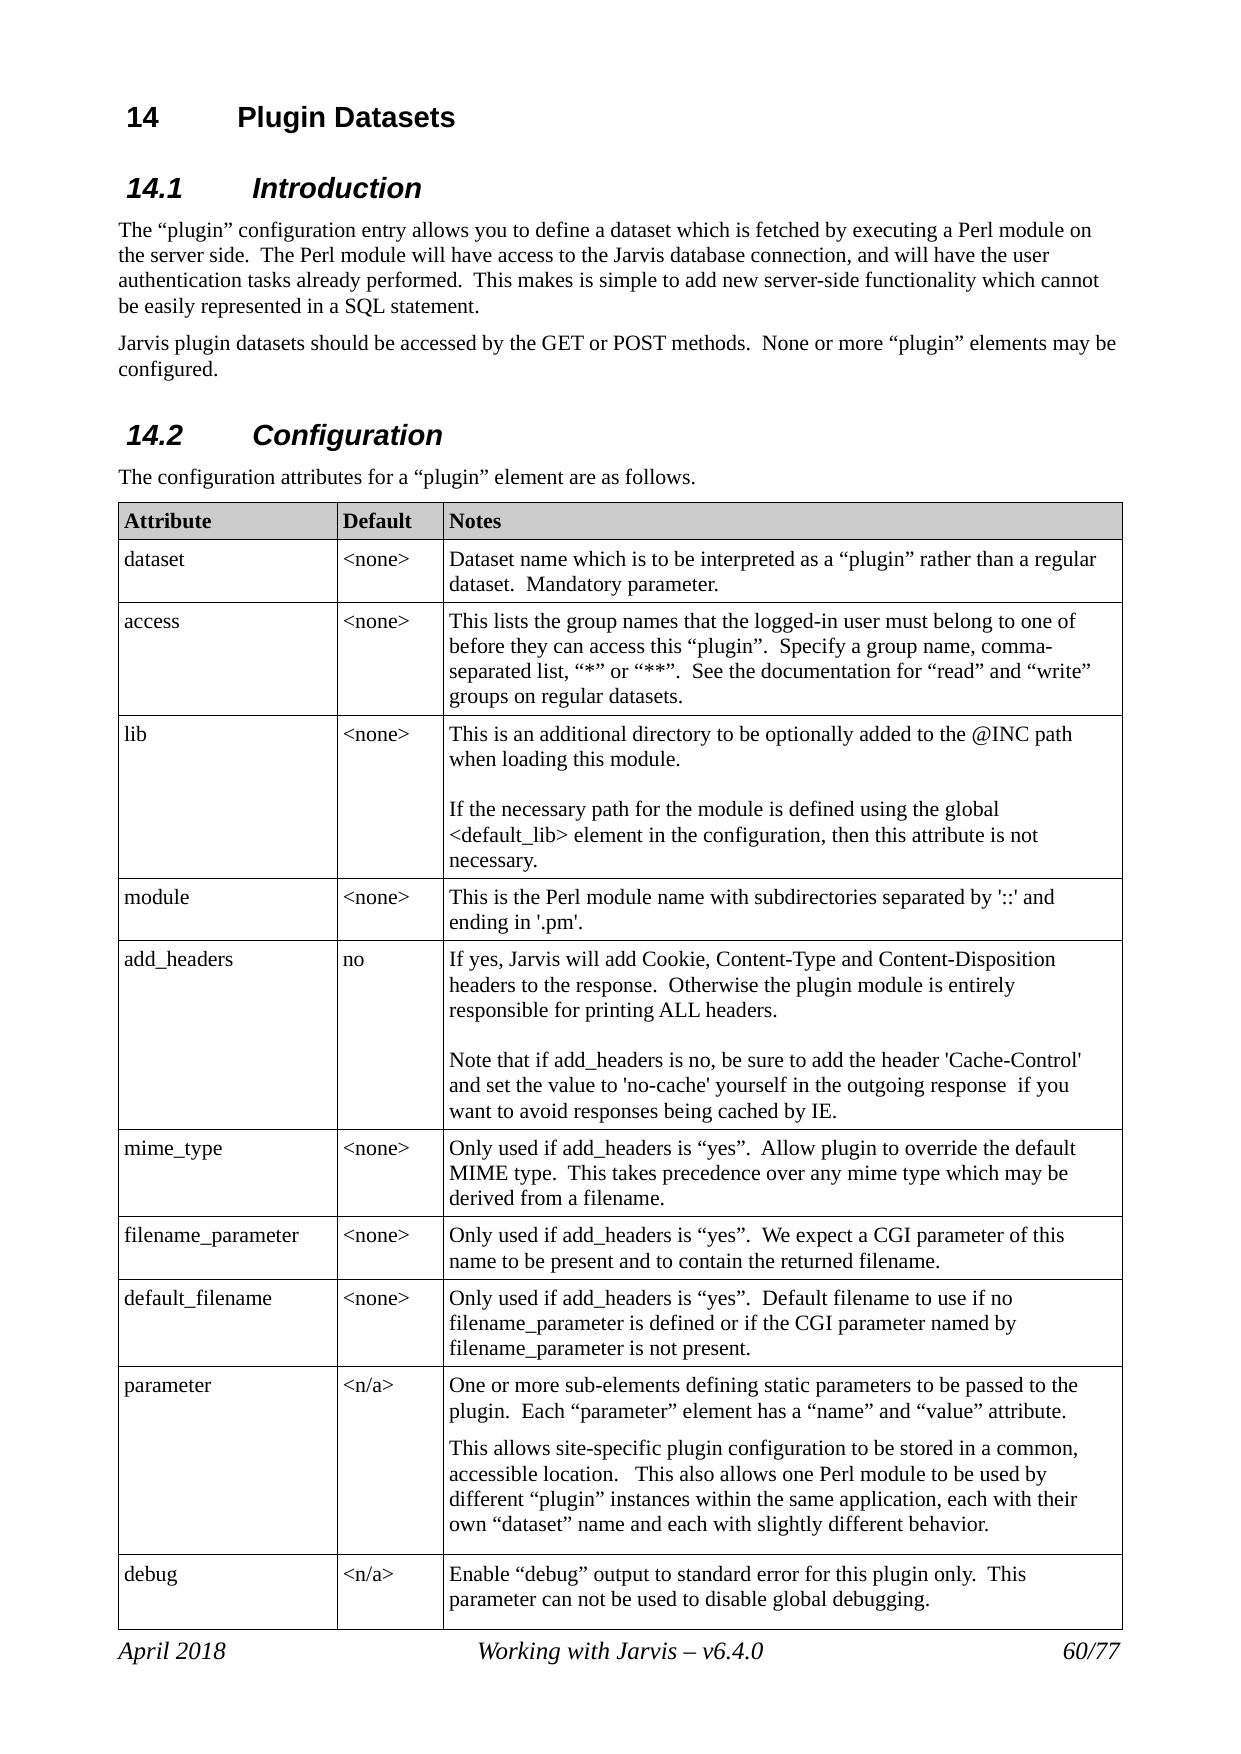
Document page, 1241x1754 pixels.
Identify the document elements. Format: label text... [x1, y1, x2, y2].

table_cell lib [119, 716, 337, 878]
table_cell <none> [338, 540, 443, 602]
table_header Attribute [119, 503, 337, 539]
table_cell <none> [338, 603, 443, 714]
table_cell Only used if add_headers is “yes”. Default filename to use if no filename_parameter is defined or if the CGI parameter named by filename_parameter is not present. [444, 1280, 1122, 1366]
table_cell <none> [338, 1280, 443, 1366]
table_cell <n/a> [338, 1555, 443, 1629]
table_header Notes [444, 503, 1122, 539]
table_cell no [338, 941, 443, 1128]
text The “plugin” configuration entry allows you to define a dataset which is fetched by executing a Perl module on the server side. The Perl module will have access to the Jarvis database connection, and will have the user authentication tasks already performed. This makes is simple to add new server-side functionality which cannot be easily represented in a SQL statement. [118, 217, 1122, 318]
table_cell parameter [119, 1367, 337, 1554]
table_cell debug [119, 1555, 337, 1629]
table_cell <none> [338, 1217, 443, 1278]
table_cell This is an additional directory to be optionally added to the @INC path when loading this module. If the necessary path for the module is defined using the global <default_lib> element in the configuration, then this attribute is not necessary. [444, 716, 1122, 878]
subtitle Plugin Datasets [118, 100, 1122, 133]
text Jarvis plugin datasets should be accessed by the GET or POST methods. None or more “plugin” elements may be configured. [118, 330, 1122, 381]
table_cell filename_parameter [119, 1217, 337, 1278]
subtitle Introduction [118, 171, 1122, 204]
table_cell add_headers [119, 941, 337, 1128]
table_cell <none> [338, 716, 443, 878]
table_cell <none> [338, 1130, 443, 1216]
table_cell <none> [338, 879, 443, 940]
table_cell Enable “debug” output to standard error for this plugin only. This parameter can not be used to disable global debugging. [444, 1555, 1122, 1629]
text The configuration attributes for a “plugin” element are as follows. [118, 464, 1122, 489]
table_cell module [119, 879, 337, 940]
table_cell This is the Perl module name with subdirectories separated by '::' and ending in '.pm'. [444, 879, 1122, 940]
table_cell Dataset name which is to be interpreted as a “plugin” rather than a regular dataset. Mandatory parameter. [444, 540, 1122, 602]
table_cell If yes, Jarvis will add Cookie, Content-Type and Content-Disposition headers to the response. Otherwise the plugin module is entirely responsible for printing ALL headers. Note that if add_headers is no, be sure to add the header 'Cache-Control' and set the value to 'no-cache' yourself in the outgoing response if you want to avoid responses being cached by IE. [444, 941, 1122, 1128]
table_cell mime_type [119, 1130, 337, 1216]
table_cell access [119, 603, 337, 714]
table_header Default [338, 503, 443, 539]
subtitle Configuration [118, 418, 1122, 452]
table_cell <n/a> [338, 1367, 443, 1554]
table_cell dataset [119, 540, 337, 602]
table_cell One or more sub-elements defining static parameters to be passed to the plugin. Each “parameter” element has a “name” and “value” attribute. This allows site-specific plugin configuration to be stored in a common, accessible location. This also allows one Perl module to be used by different “plugin” instances within the same application, each with their own “dataset” name and each with slightly different behavior. [444, 1367, 1122, 1554]
table_cell This lists the group names that the logged-in user must belong to one of before they can access this “plugin”. Specify a group name, comma-separated list, “*” or “**”. See the documentation for “read” and “write” groups on regular datasets. [444, 603, 1122, 714]
table_cell Only used if add_headers is “yes”. Allow plugin to override the default MIME type. This takes precedence over any mime type which may be derived from a filename. [444, 1130, 1122, 1216]
table_cell Only used if add_headers is “yes”. We expect a CGI parameter of this name to be present and to contain the returned filename. [444, 1217, 1122, 1278]
table_cell default_filename [119, 1280, 337, 1366]
